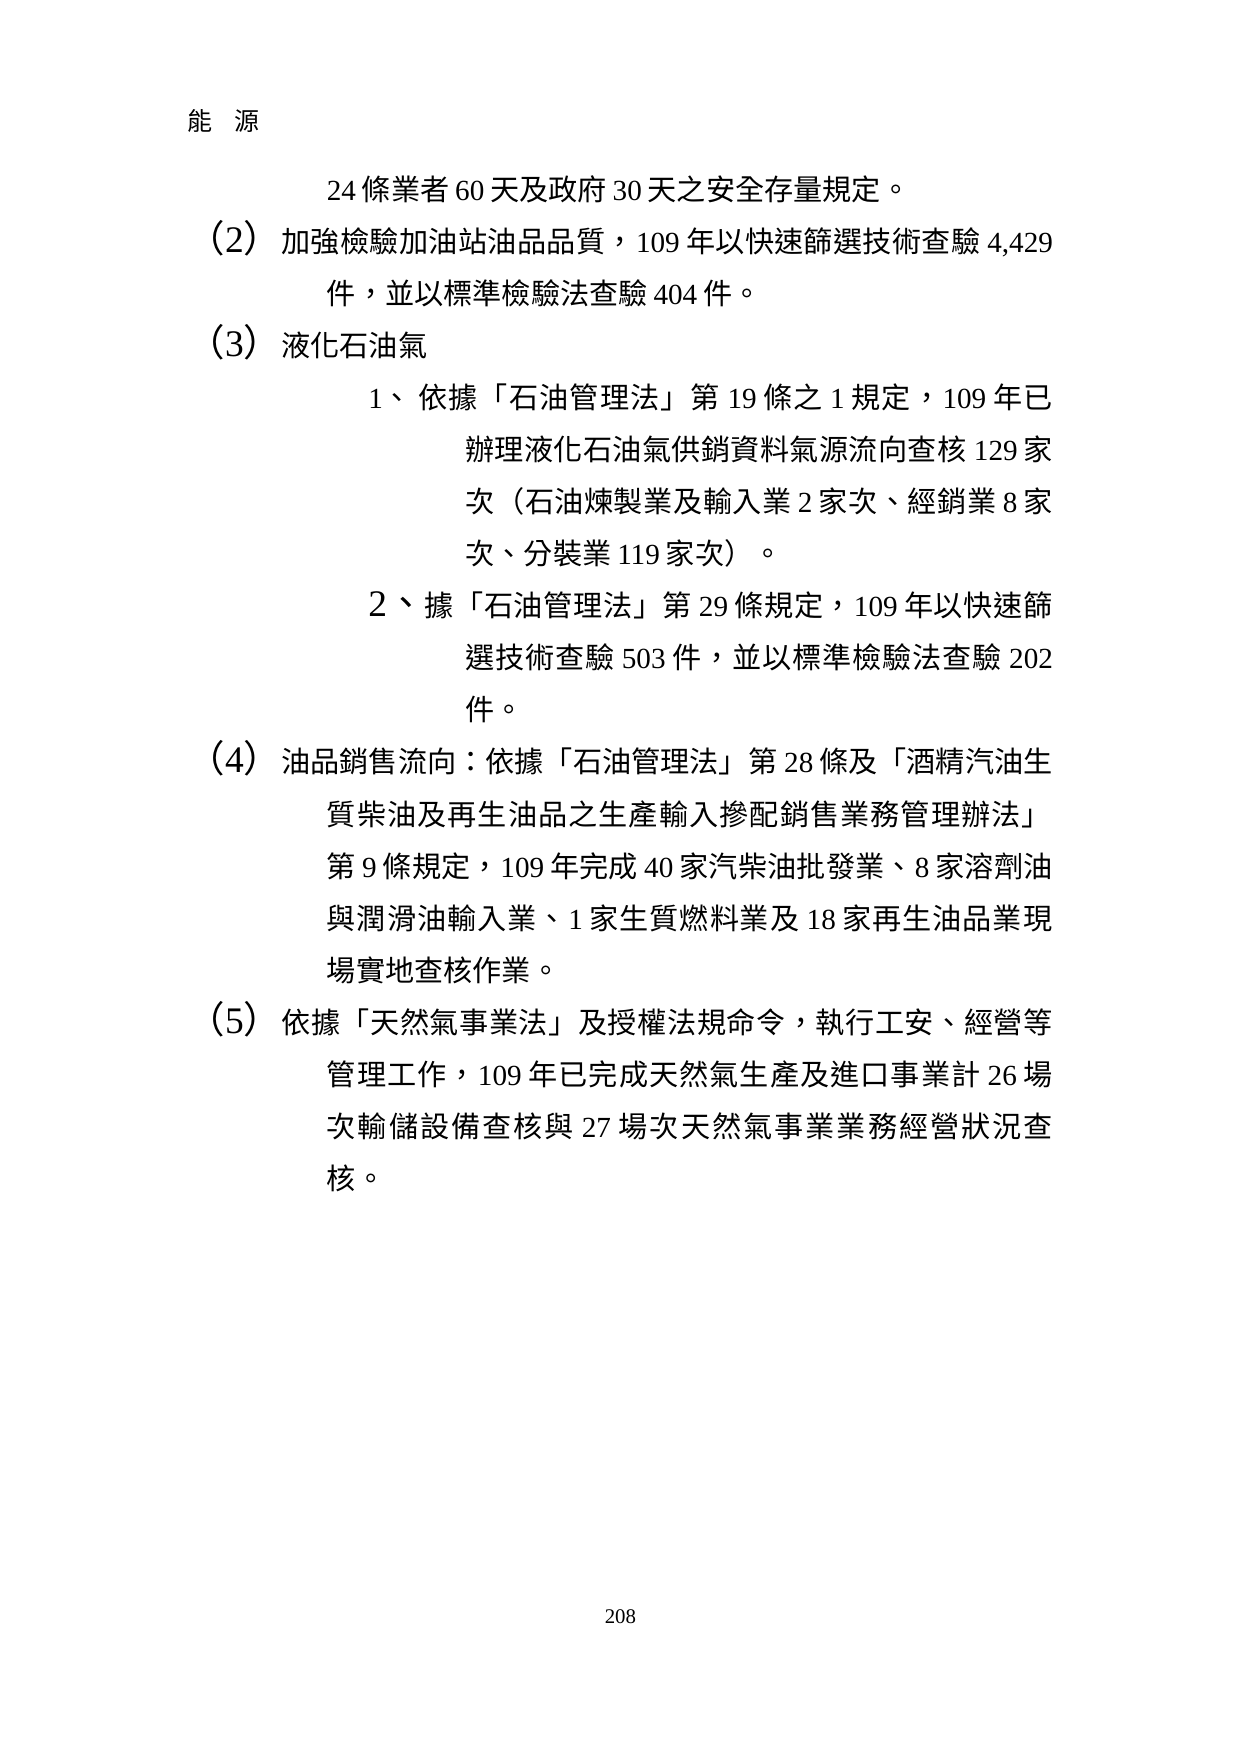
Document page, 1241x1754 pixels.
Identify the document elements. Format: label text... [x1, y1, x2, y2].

list 油品銷售流向：依據「石油管理法」第28條及「酒精汽油生質柴油及再生油品之生產輸入摻配銷售業務管理辦法」第9條規定，109年完成40家汽柴油批發業、8家溶劑油與潤滑油輸入業、1家生質燃料業及18家再生油品業現場實地查核作業。 [187, 731, 1053, 992]
list 液化石油氣 [187, 314, 1053, 367]
list 依據「石油管理法」第19條之1規定，109年已辦理液化石油氣供銷資料氣源流向查核129家次（石油煉製業及輸入業2家次、經銷業8家次、分裝業119家次）。 [368, 367, 1053, 575]
list 依據「天然氣事業法」及授權法規命令，執行工安、經營等管理工作，109年已完成天然氣生產及進口事業計26場次輸儲設備查核與27場次天然氣事業業務經營狀況查核。 [187, 992, 1053, 1200]
list 24條業者60天及政府30天之安全存量規定。 [187, 158, 1053, 210]
list 據「石油管理法」第29條規定，109年以快速篩選技術查驗503件，並以標準檢驗法查驗202件。 [368, 575, 1053, 731]
list 加強檢驗加油站油品品質，109年以快速篩選技術查驗4,429件，並以標準檢驗法查驗404件。 [187, 210, 1053, 314]
